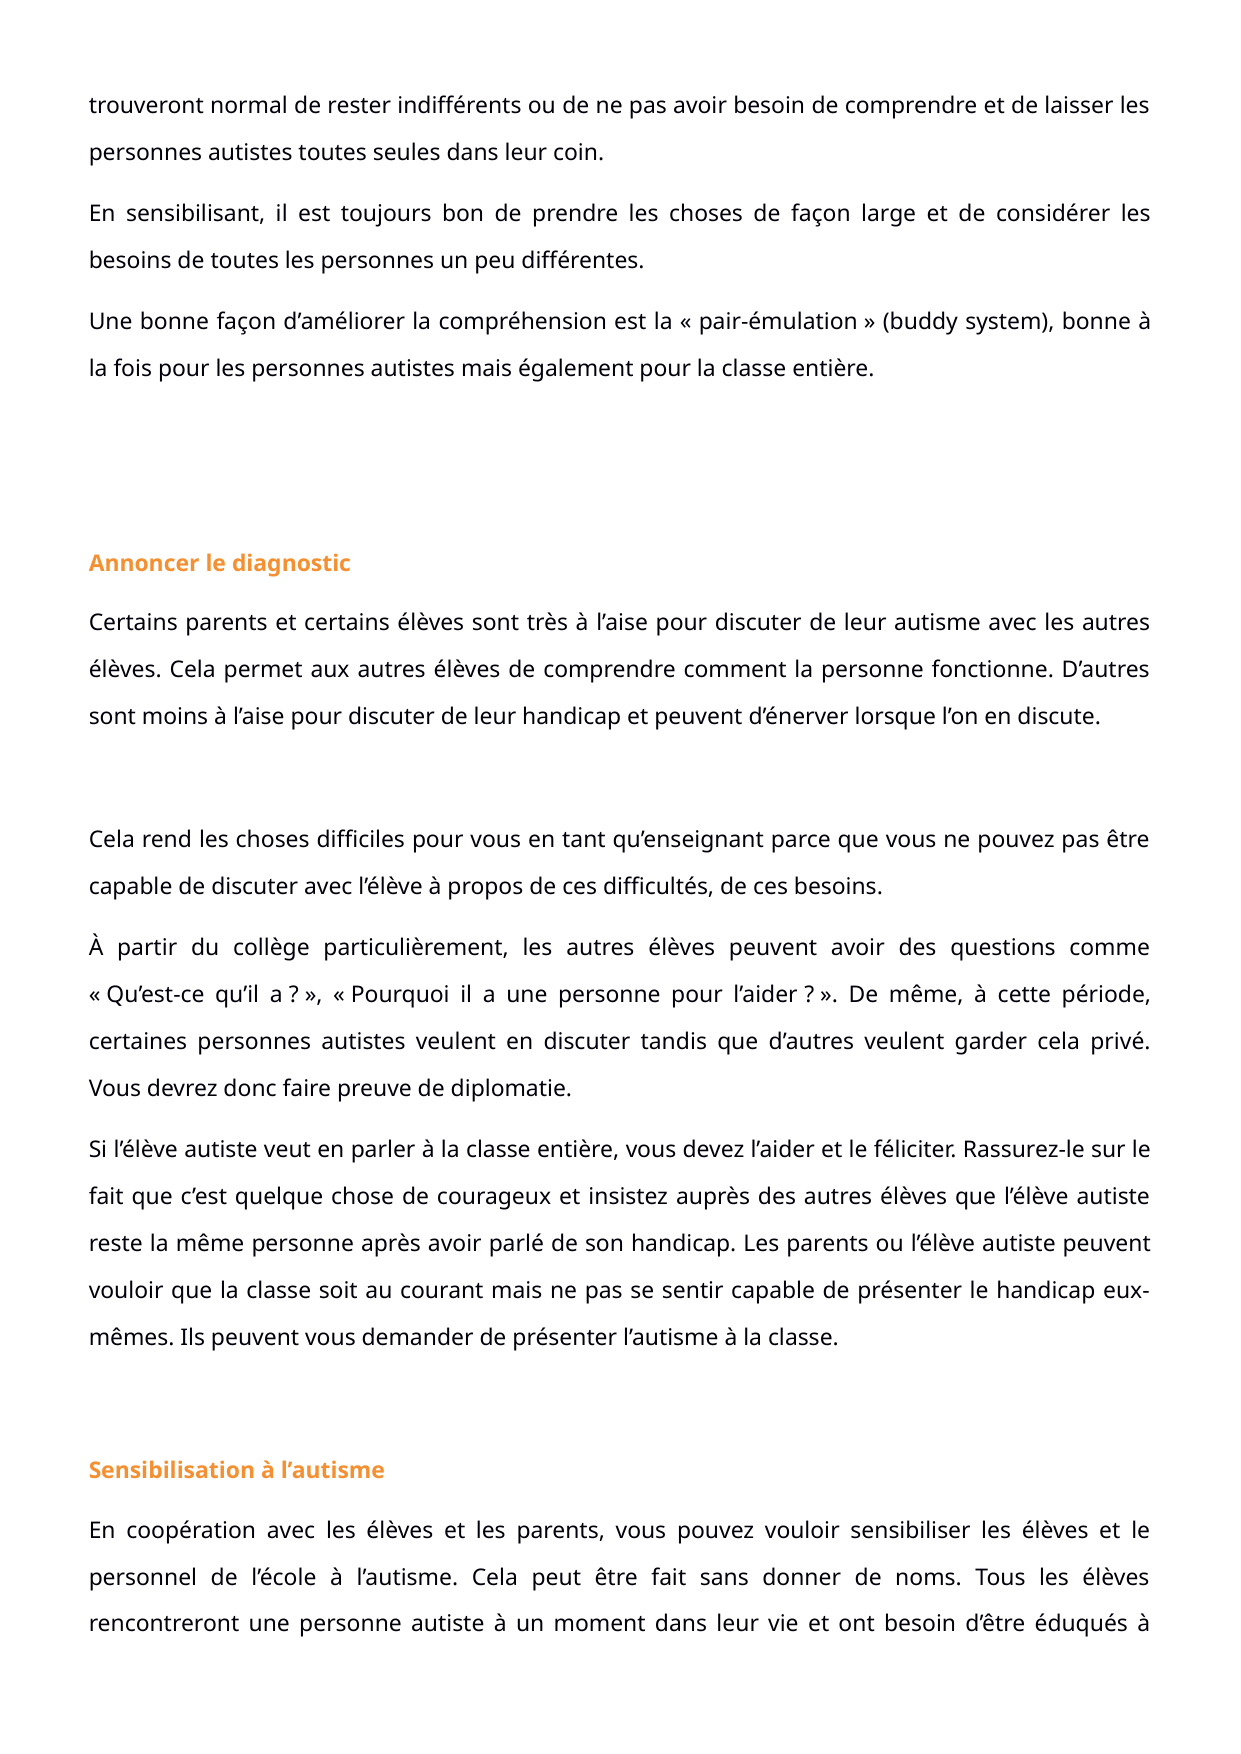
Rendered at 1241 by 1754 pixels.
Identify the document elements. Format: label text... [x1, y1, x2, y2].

text À partir du collège particulièrement, les autres élèves peuvent avoir des questions comme « Qu’est-ce qu’il a ? », « Pourquoi il a une personne pour l’aider ? ». De même, à cette période, certaines personnes autistes veulent en discuter tandis que d’autres veulent garder cela privé. Vous devrez donc faire preuve de diplomatie. [88, 931, 1152, 1103]
text Certains parents et certains élèves sont très à l’aise pour discuter de leur autisme avec les autres élèves. Cela permet aux autres élèves de comprendre comment la personne fonctionne. D’autres sont moins à l’aise pour discuter de leur handicap et peuvent d’énerver lorsque l’on en discute. [88, 606, 1152, 731]
subtitle Annoncer le diagnostic [88, 547, 1152, 578]
subtitle Sensibilisation à l’autisme [88, 1454, 1152, 1485]
text Une bonne façon d’améliorer la compréhension est la « pair-émulation » (buddy system), bonne à la fois pour les personnes autistes mais également pour la classe entière. [88, 305, 1152, 383]
text En coopération avec les élèves et les parents, vous pouvez vouloir sensibiliser les élèves et le personnel de l’école à l’autisme. Cela peut être fait sans donner de noms. Tous les élèves rencontreront une personne autiste à un moment dans leur vie et ont besoin d’être éduqués à [88, 1513, 1152, 1638]
text Cela rend les choses difficiles pour vous en tant qu’enseignant parce que vous ne pouvez pas être capable de discuter avec l’élève à propos de ces difficultés, de ces besoins. [88, 823, 1152, 901]
text trouveront normal de rester indifférents ou de ne pas avoir besoin de comprendre et de laisser les personnes autistes toutes seules dans leur coin. [88, 88, 1152, 167]
text En sensibilisant, il est toujours bon de prendre les choses de façon large et de considérer les besoins de toutes les personnes un peu différentes. [88, 197, 1152, 275]
text Si l’élève autiste veut en parler à la classe entière, vous devez l’aider et le féliciter. Rassurez-le sur le fait que c’est quelque chose de courageux et insistez auprès des autres élèves que l’élève autiste reste la même personne après avoir parlé de son handicap. Les parents ou l’élève autiste peuvent vouloir que la classe soit au courant mais ne pas se sentir capable de présenter le handicap eux-mêmes. Ils peuvent vous demander de présenter l’autisme à la classe. [88, 1133, 1152, 1352]
